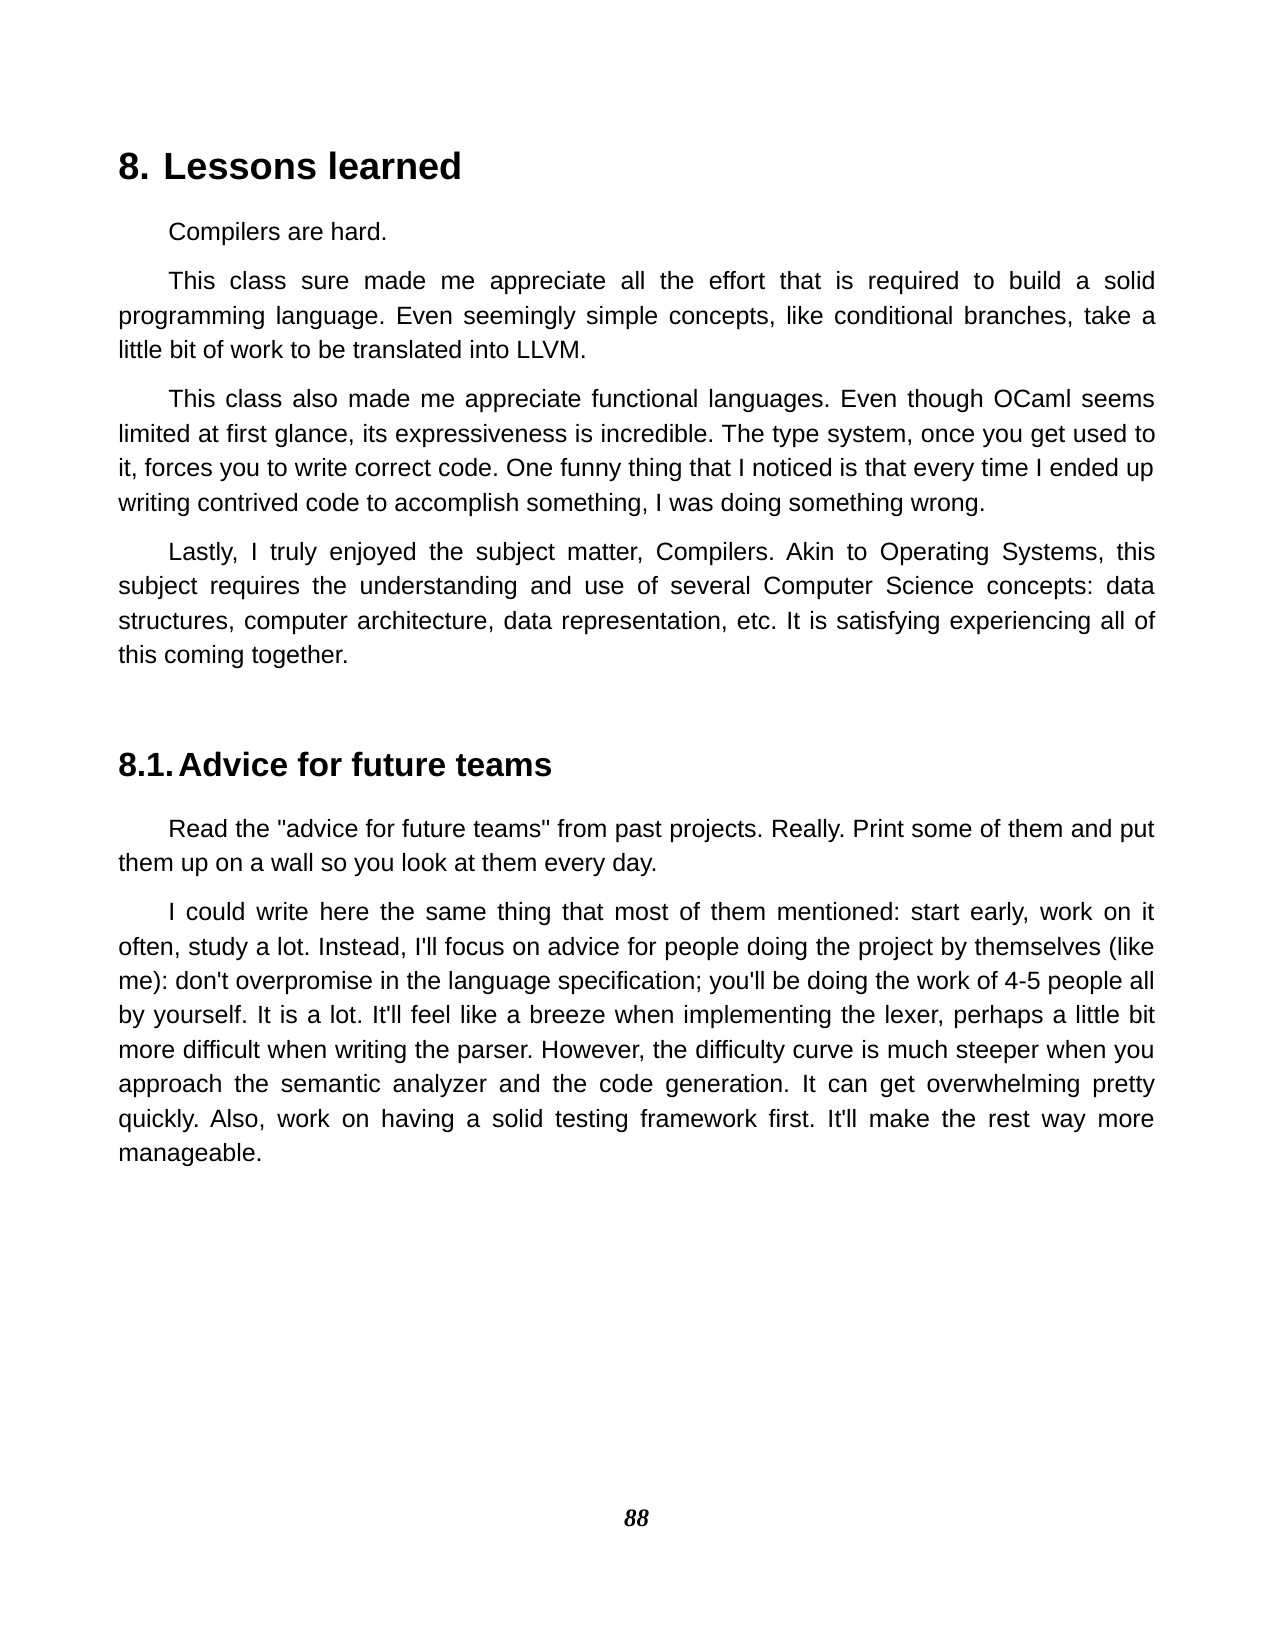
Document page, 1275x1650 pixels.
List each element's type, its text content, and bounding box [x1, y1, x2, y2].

text Read the "advice for future teams" from past projects. Really. Print some of them and put them up on a wall so you look at them every day. [118, 813, 1157, 877]
text I could write here the same thing that most of them mentioned: start early, work on it often, study a lot. Instead, I'll focus on advice for people doing the project by themselves (like me): don't overpromise in the language specification; you'll be doing the work of 4-5 people all by yourself. It is a lot. It'll feel like a breeze when implementing the lexer, perhaps a little bit more difficult when writing the parser. However, the difficulty curve is much steeper when you approach the semantic analyzer and the code generation. It can get overwhelming pretty quickly. Also, work on having a solid testing framework first. It'll make the rest way more manageable. [118, 897, 1157, 1167]
subtitle Advice for future teams [118, 745, 1157, 783]
text This class sure made me appreciate all the effort that is required to build a solid programming language. Even seemingly simple concepts, like conditional branches, take a little bit of work to be translated into LLVM. [118, 266, 1157, 364]
text Compilers are hard. [118, 217, 1157, 246]
text Lastly, I truly enjoyed the subject matter, Compilers. Akin to Operating Systems, this subject requires the understanding and use of several Computer Science concepts: data structures, computer architecture, data representation, etc. It is satisfying experiencing all of this coming together. [118, 537, 1157, 669]
text This class also made me appreciate functional languages. Even though OCaml seems limited at first glance, its expressiveness is incredible. The type system, once you get used to it, forces you to write correct code. One funny thing that I noticed is that every time I ended up writing contrived code to accomplish something, I was doing something wrong. [118, 384, 1157, 517]
subtitle Lessons learned [118, 144, 1157, 187]
